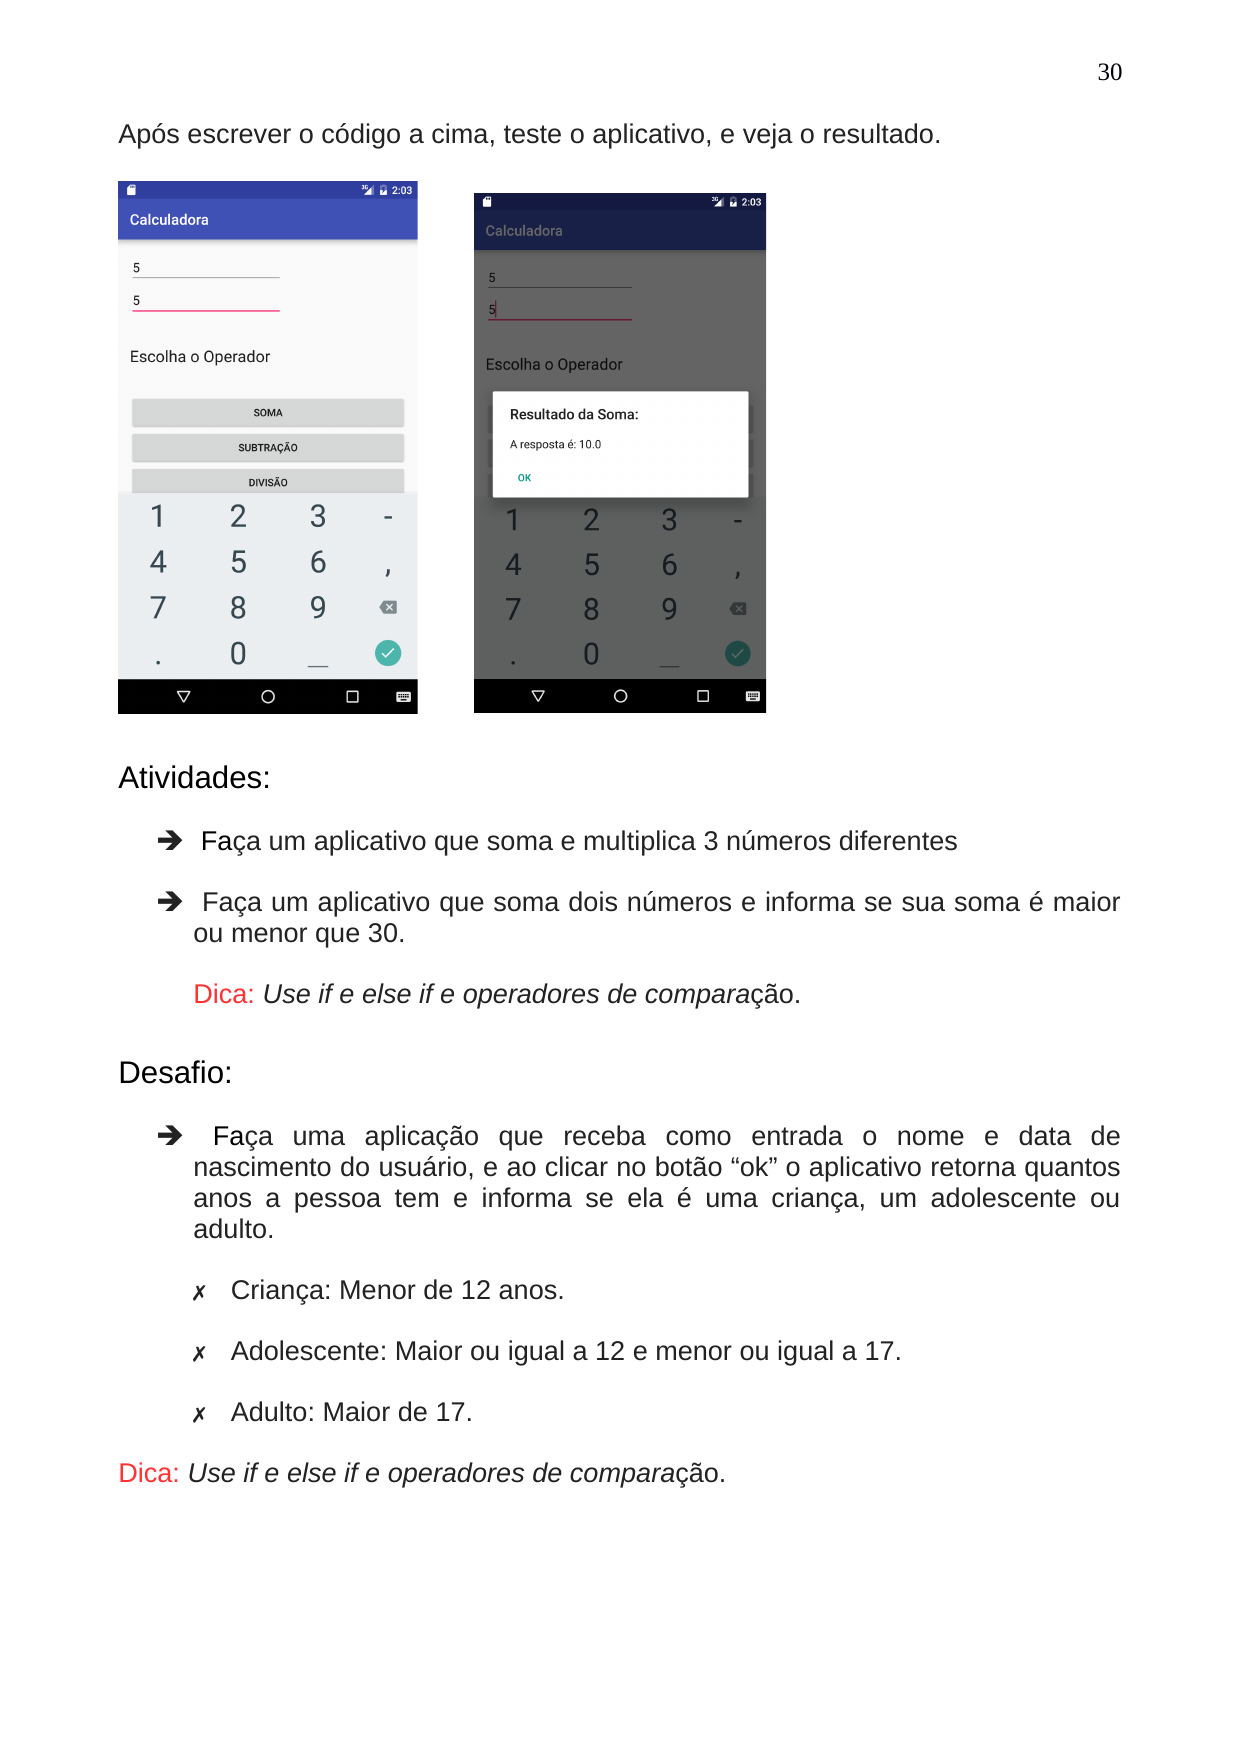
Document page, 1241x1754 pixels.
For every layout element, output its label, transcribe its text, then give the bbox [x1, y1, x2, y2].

list Adulto: Maior de 17. [193, 1396, 1122, 1427]
text Desafio: [118, 1054, 1122, 1090]
picture [474, 193, 767, 713]
list Dica: Use if e else if e operadores de comparação. [156, 978, 1122, 1009]
list Faça um aplicativo que soma e multiplica 3 números diferentes [156, 825, 1122, 856]
list Criança: Menor de 12 anos. [193, 1274, 1122, 1306]
list Faça um aplicativo que soma dois números e informa se sua soma é maior ou menor que 30. [156, 886, 1122, 948]
text Dica: Use if e else if e operadores de comparação. [118, 1457, 1122, 1488]
text Atividades: [118, 759, 1122, 796]
picture [118, 181, 418, 714]
list Adolescente: Maior ou igual a 12 e menor ou igual a 17. [193, 1335, 1122, 1366]
text Após escrever o código a cima, teste o aplicativo, e veja o resultado. [118, 118, 1122, 149]
list Faça uma aplicação que receba como entrada o nome e data de nascimento do usuário, e ao clicar no botão “ok” o aplicativo retorna quantos anos a pessoa tem e informa se ela é uma criança, um adolescente ou adulto. [156, 1120, 1122, 1245]
